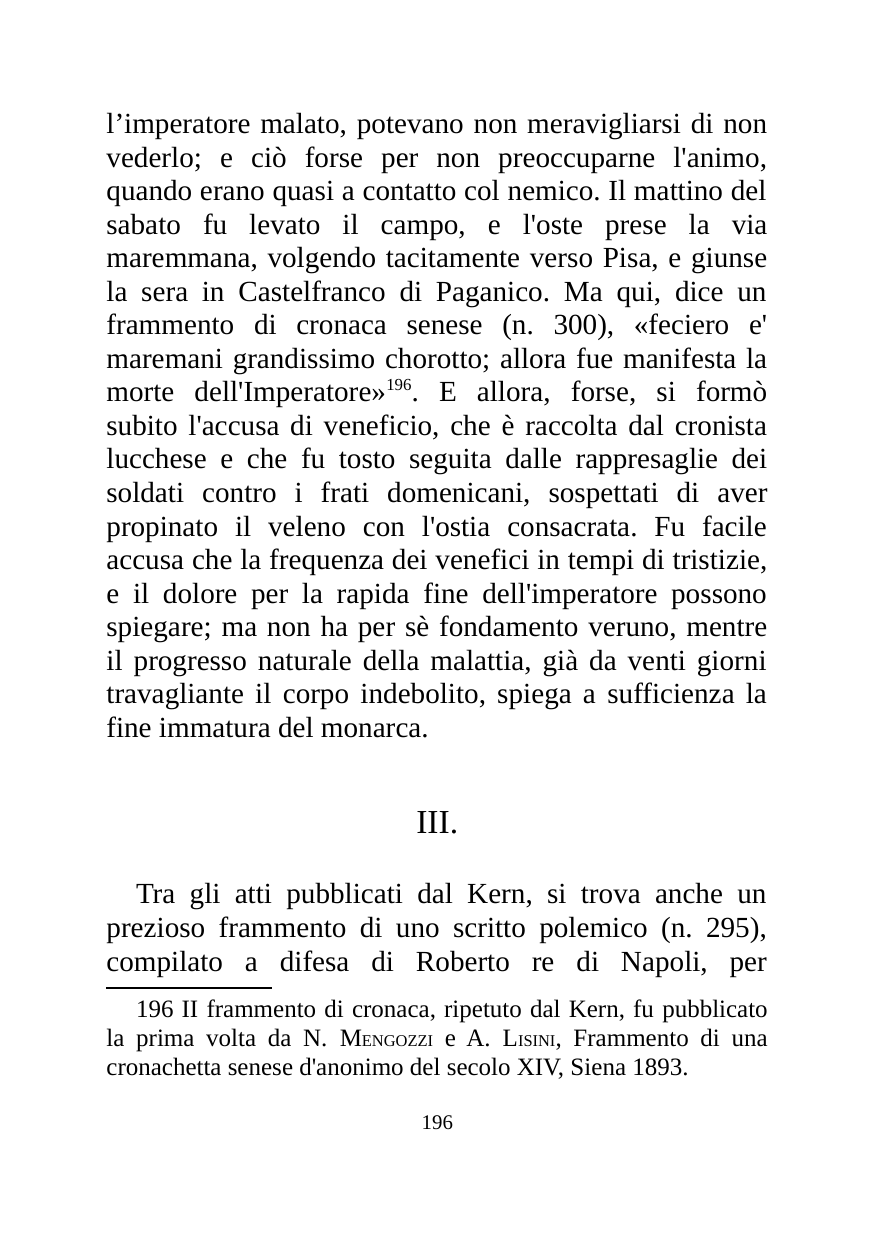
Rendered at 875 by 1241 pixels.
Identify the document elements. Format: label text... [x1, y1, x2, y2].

text Tra gli atti pubblicati dal Kern, si trova anche un prezioso frammento di uno scritto polemico (n. 295), compilato a difesa di Roberto re di Napoli, per [106, 877, 768, 977]
subtitle III. [106, 803, 768, 841]
text l’imperatore malato, potevano non meravigliarsi di non vederlo; e ciò forse per non preoccuparne l'animo, quando erano quasi a contatto col nemico. Il mattino del sabato fu levato il campo, e l'oste prese la via maremmana, volgendo tacitamente verso Pisa, e giunse la sera in Castelfranco di Paganico. Ma qui, dice un frammento di cronaca senese (n. 300), «feciero e' maremani grandissimo chorotto; allora fue manifesta la morte dell'Imperatore». E allora, forse, si formò subito l'accusa di veneficio, che è raccolta dal cronista lucchese e che fu tosto seguita dalle rappresaglie dei soldati contro i frati domenicani, sospettati di aver propinato il veleno con l'ostia consacrata. Fu facile accusa che la frequenza dei venefici in tempi di tristizie, e il dolore per la rapida fine dell'imperatore possono spiegare; ma non ha per sè fondamento veruno, mentre il progresso naturale della malattia, già da venti giorni travagliante il corpo indebolito, spiega a sufficienza la fine immatura del monarca. [106, 106, 768, 743]
text II frammento di cronaca, ripetuto dal Kern, fu pubblicato la prima volta da N. Mengozzi e A. Lisini, Frammento di una cronachetta senese d'anonimo del secolo XIV, Siena 1893. [106, 994, 768, 1080]
